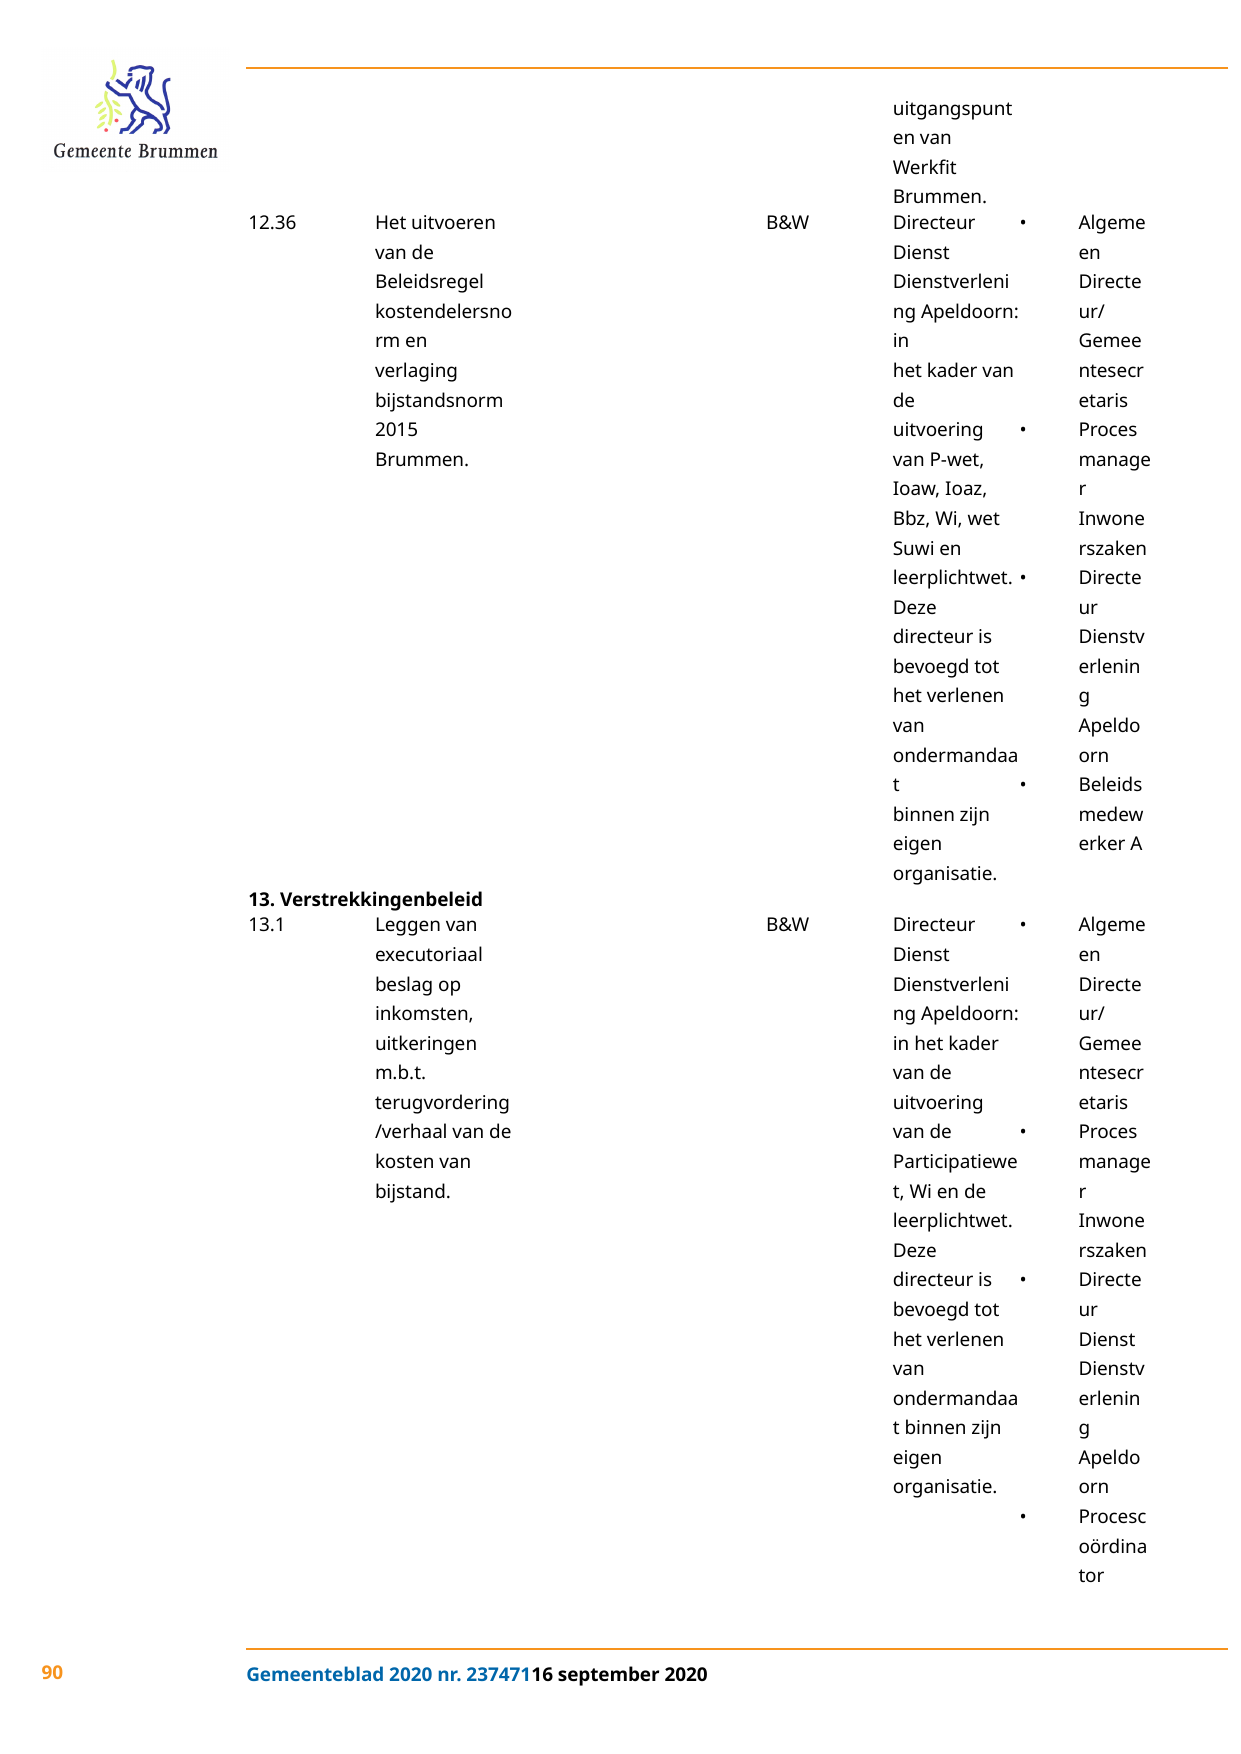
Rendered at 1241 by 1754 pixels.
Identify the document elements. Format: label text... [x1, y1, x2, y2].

table_cell B&W [766, 912, 893, 1588]
picture [41, 47, 231, 172]
table_cell Directeur Dienst Dienstverlening Apeldoorn: in het kader van de uitvoering van de Participatiewet, Wi en de leerplichtwet. Deze directeur is bevoegd tot het verlenen van ondermandaat binnen zijn eigen organisatie. [893, 912, 1019, 1588]
table_cell 13.1 [248, 912, 375, 1588]
table_cell [1019, 95, 1152, 209]
table_cell [375, 95, 512, 209]
table_cell 13. Verstrekkingenbeleid [248, 886, 1152, 912]
table_cell [513, 912, 766, 1588]
table_cell Het uitvoeren van de Beleidsregel kostendelersnorm en verlaging bijstandsnorm 2015 Brummen. [375, 209, 512, 886]
table_cell [766, 95, 893, 209]
table_cell B&W [766, 209, 893, 886]
table_cell Leggen van executoriaal beslag op inkomsten, uitkeringen m.b.t. terugvordering/verhaal van de kosten van bijstand. [375, 912, 512, 1588]
table_cell uitgangspunten van Werkfit Brummen. [893, 95, 1019, 209]
table_cell Algemeen Directeur/ Gemeentesecretaris Procesmanager Inwonerszaken Directeur Dienst Dienstverlening Apeldoorn Procescoördinator [1019, 912, 1152, 1588]
table_cell [513, 209, 766, 886]
table_cell [248, 95, 375, 209]
table_cell 12.36 [248, 209, 375, 886]
table_cell Directeur Dienst Dienstverlening Apeldoorn: in het kader van de uitvoering van P-wet, Ioaw, Ioaz, Bbz, Wi, wet Suwi en leerplichtwet. Deze directeur is bevoegd tot het verlenen van ondermandaat binnen zijn eigen organisatie. [893, 209, 1019, 886]
table_cell [513, 95, 766, 209]
table_cell Algemeen Directeur/ Gemeentesecretaris Procesmanager Inwonerszaken Directeur Dienstverlening Apeldoorn Beleidsmedewerker A [1019, 209, 1152, 886]
